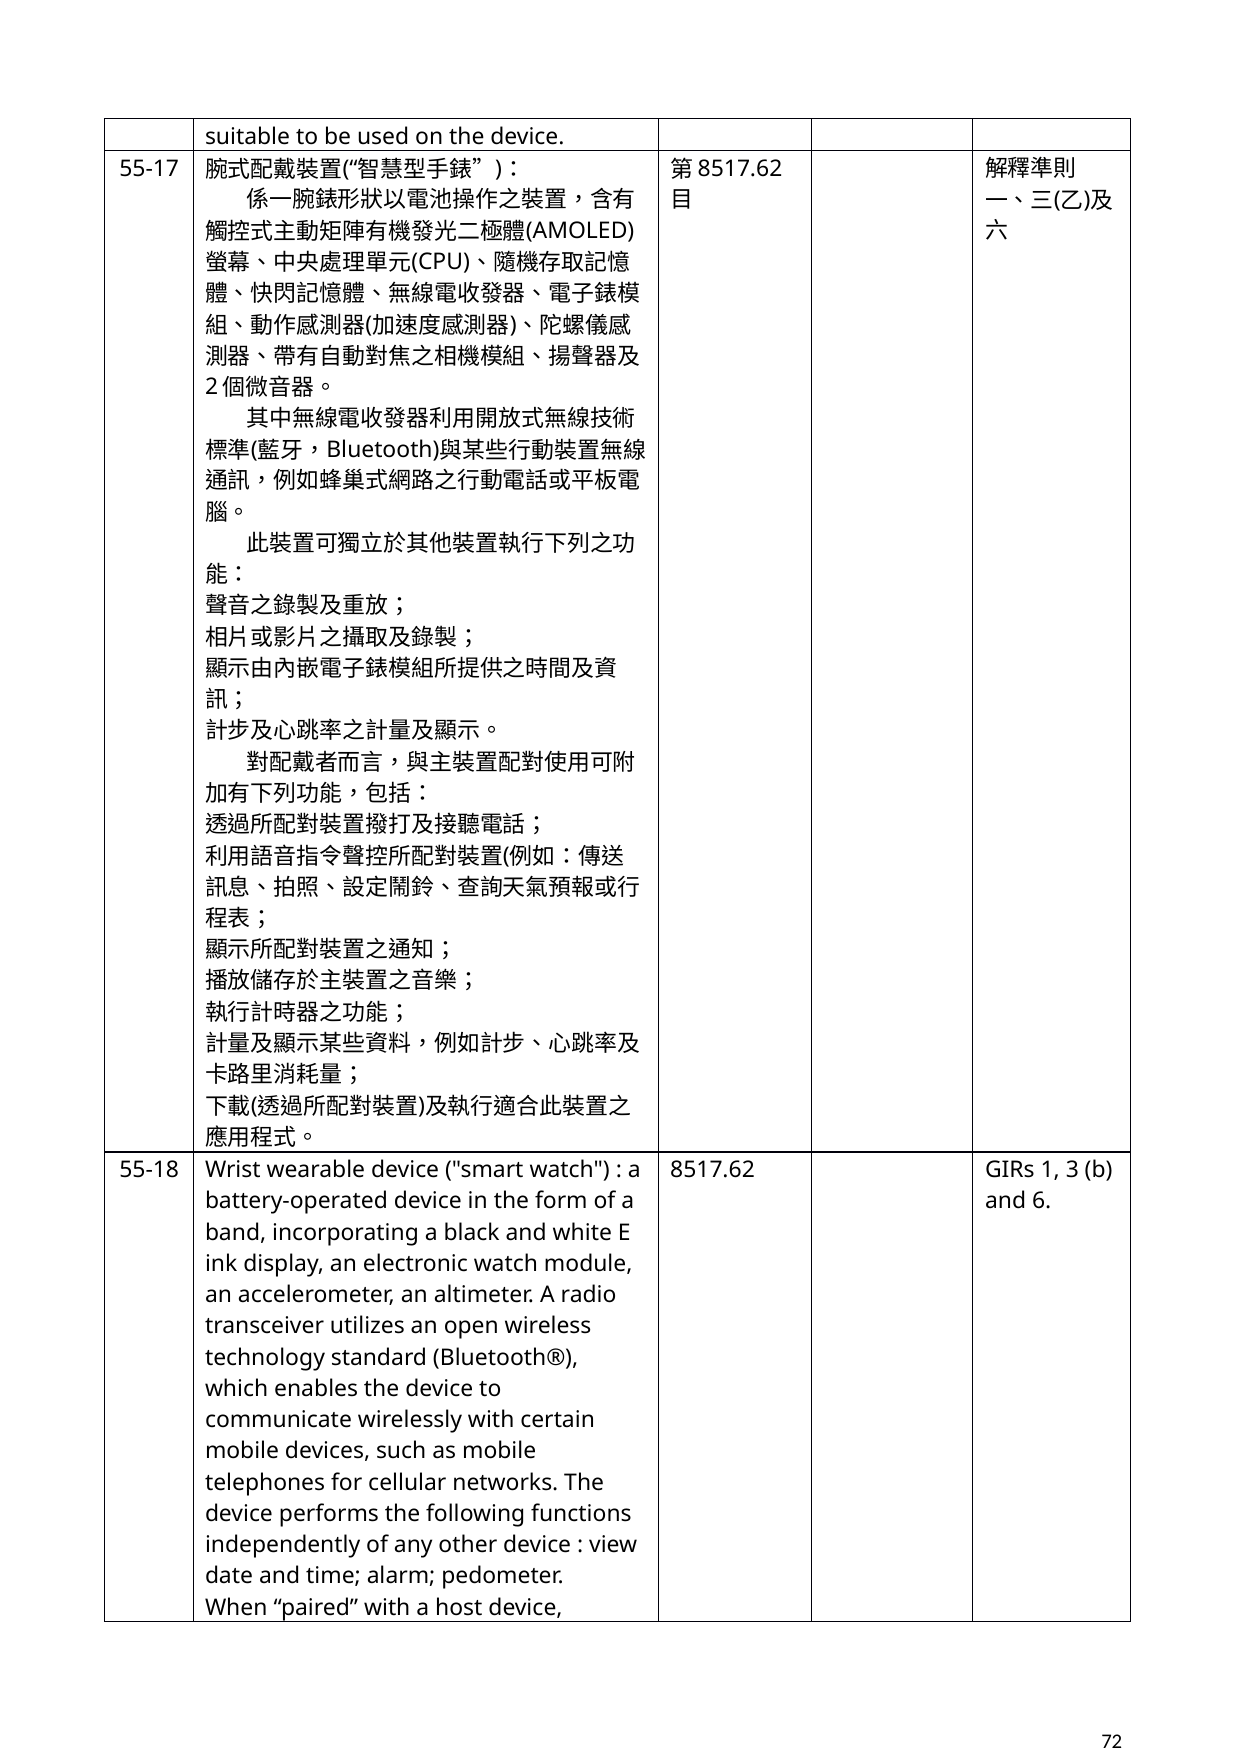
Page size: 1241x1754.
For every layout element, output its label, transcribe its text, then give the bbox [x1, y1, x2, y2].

table_cell 55-18 [105, 1153, 193, 1621]
table_cell suitable to be used on the device. [194, 119, 658, 150]
table_cell [659, 119, 811, 150]
table_cell 55-17 [105, 151, 193, 1151]
table_cell [105, 119, 193, 150]
table_cell 第8517.62目 [659, 151, 811, 1151]
table_cell 解釋準則一、三(乙)及六 [973, 151, 1130, 1151]
table_cell Wrist wearable device ("smart watch") : a battery-operated device in the form of a band, incorporating a black and white E ink display, an electronic watch module, an accelerometer, an altimeter. A radio transceiver utilizes an open wireless technology standard (Bluetooth®), which enables the device to communicate wirelessly with certain mobile devices, such as mobile telephones for cellular networks. The device performs the following functions independently of any other device : view date and time; alarm; pedometer. When “paired” with a host device, [194, 1153, 658, 1621]
table_cell [973, 119, 1130, 150]
table_cell 8517.62 [659, 1153, 811, 1621]
table_cell [812, 1153, 972, 1621]
table_cell [812, 119, 972, 150]
table_cell 腕式配戴裝置(“智慧型手錶”)： 係一腕錶形狀以電池操作之裝置，含有觸控式主動矩陣有機發光二極體(AMOLED)螢幕、中央處理單元(CPU)、隨機存取記憶體、快閃記憶體、無線電收發器、電子錶模組、動作感測器(加速度感測器)、陀螺儀感測器、帶有自動對焦之相機模組、揚聲器及2個微音器。 其中無線電收發器利用開放式無線技術標準(藍牙，Bluetooth)與某些行動裝置無線通訊，例如蜂巢式網路之行動電話或平板電腦。 此裝置可獨立於其他裝置執行下列之功能： 聲音之錄製及重放； 相片或影片之攝取及錄製； 顯示由內嵌電子錶模組所提供之時間及資訊； 計步及心跳率之計量及顯示。 對配戴者而言，與主裝置配對使用可附加有下列功能，包括： 透過所配對裝置撥打及接聽電話； 利用語音指令聲控所配對裝置(例如：傳送訊息、拍照、設定鬧鈴、查詢天氣預報或行程表； 顯示所配對裝置之通知； 播放儲存於主裝置之音樂； 執行計時器之功能； 計量及顯示某些資料，例如計步、心跳率及卡路里消耗量； 下載(透過所配對裝置)及執行適合此裝置之應用程式。 [194, 151, 658, 1151]
table_cell GIRs 1, 3 (b) and 6. [973, 1153, 1130, 1621]
table_cell [812, 151, 972, 1151]
